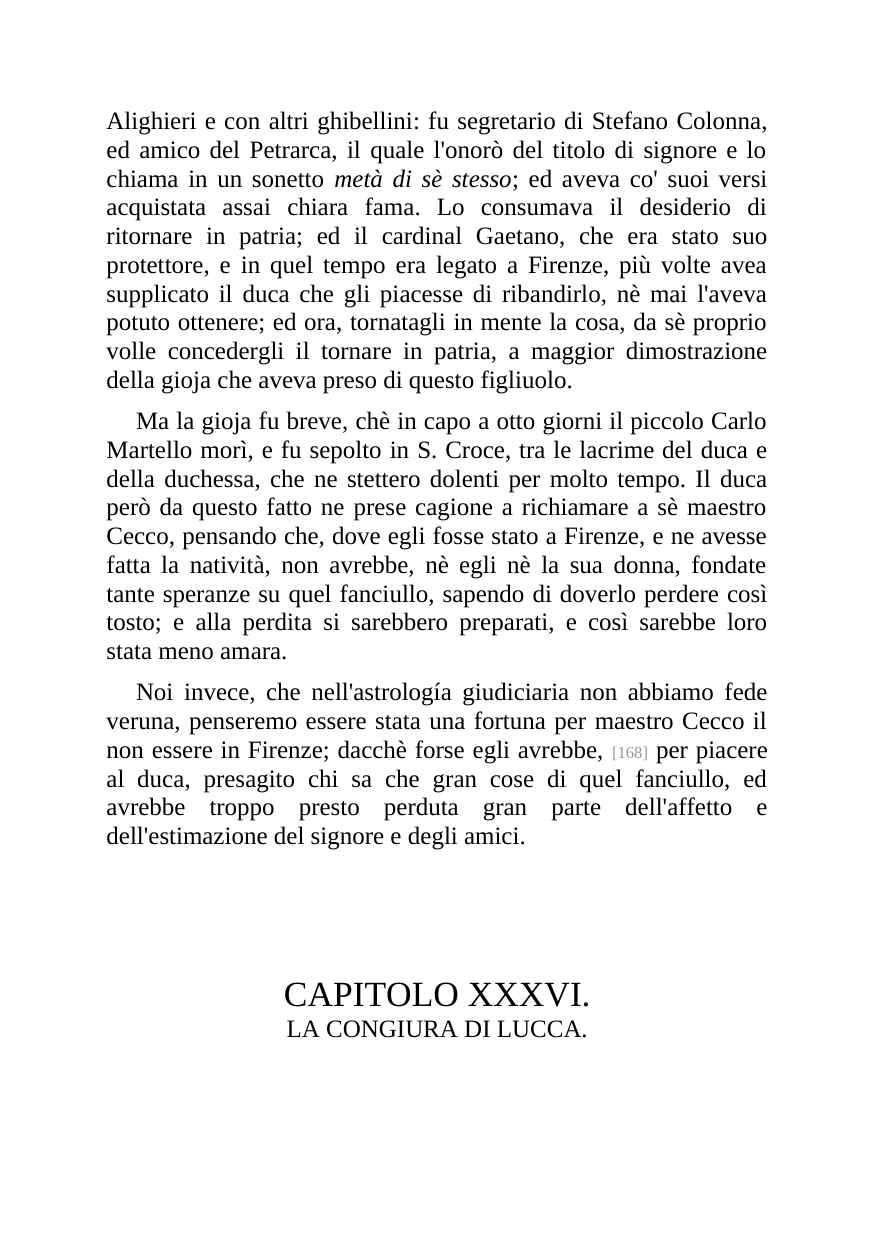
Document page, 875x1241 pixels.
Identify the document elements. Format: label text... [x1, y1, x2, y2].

text Alighieri e con altri ghibellini: fu segretario di Stefano Colonna, ed amico del Petrarca, il quale l'onorò del titolo di signore e lo chiama in un sonetto metà di sè stesso; ed aveva co' suoi versi acquistata assai chiara fama. Lo consumava il desiderio di ritornare in patria; ed il cardinal Gaetano, che era stato suo protettore, e in quel tempo era legato a Firenze, più volte avea supplicato il duca che gli piacesse di ribandirlo, nè mai l'aveva potuto ottenere; ed ora, tornatagli in mente la cosa, da sè proprio volle concedergli il tornare in patria, a maggior dimostrazione della gioja che aveva preso di questo figliuolo. [106, 106, 768, 394]
subtitle LA CONGIURA DI LUCCA. [106, 1014, 768, 1043]
text Ma la gioja fu breve, chè in capo a otto giorni il piccolo Carlo Martello morì, e fu sepolto in S. Croce, tra le lacrime del duca e della duchessa, che ne stettero dolenti per molto tempo. Il duca però da questo fatto ne prese cagione a richiamare a sè maestro Cecco, pensando che, dove egli fosse stato a Firenze, e ne avesse fatta la natività, non avrebbe, nè egli nè la sua donna, fondate tante speranze su quel fanciullo, sapendo di doverlo perdere così tosto; e alla perdita si sarebbero preparati, e così sarebbe loro stata meno amara. [106, 406, 768, 665]
subtitle CAPITOLO XXXVI. [106, 974, 768, 1014]
text Noi invece, che nell'astrología giudiciaria non abbiamo fede veruna, penseremo essere stata una fortuna per maestro Cecco il non essere in Firenze; dacchè forse egli avrebbe, [168] per piacere al duca, presagito chi sa che gran cose di quel fanciullo, ed avrebbe troppo presto perduta gran parte dell'affetto e dell'estimazione del signore e degli amici. [106, 677, 768, 850]
